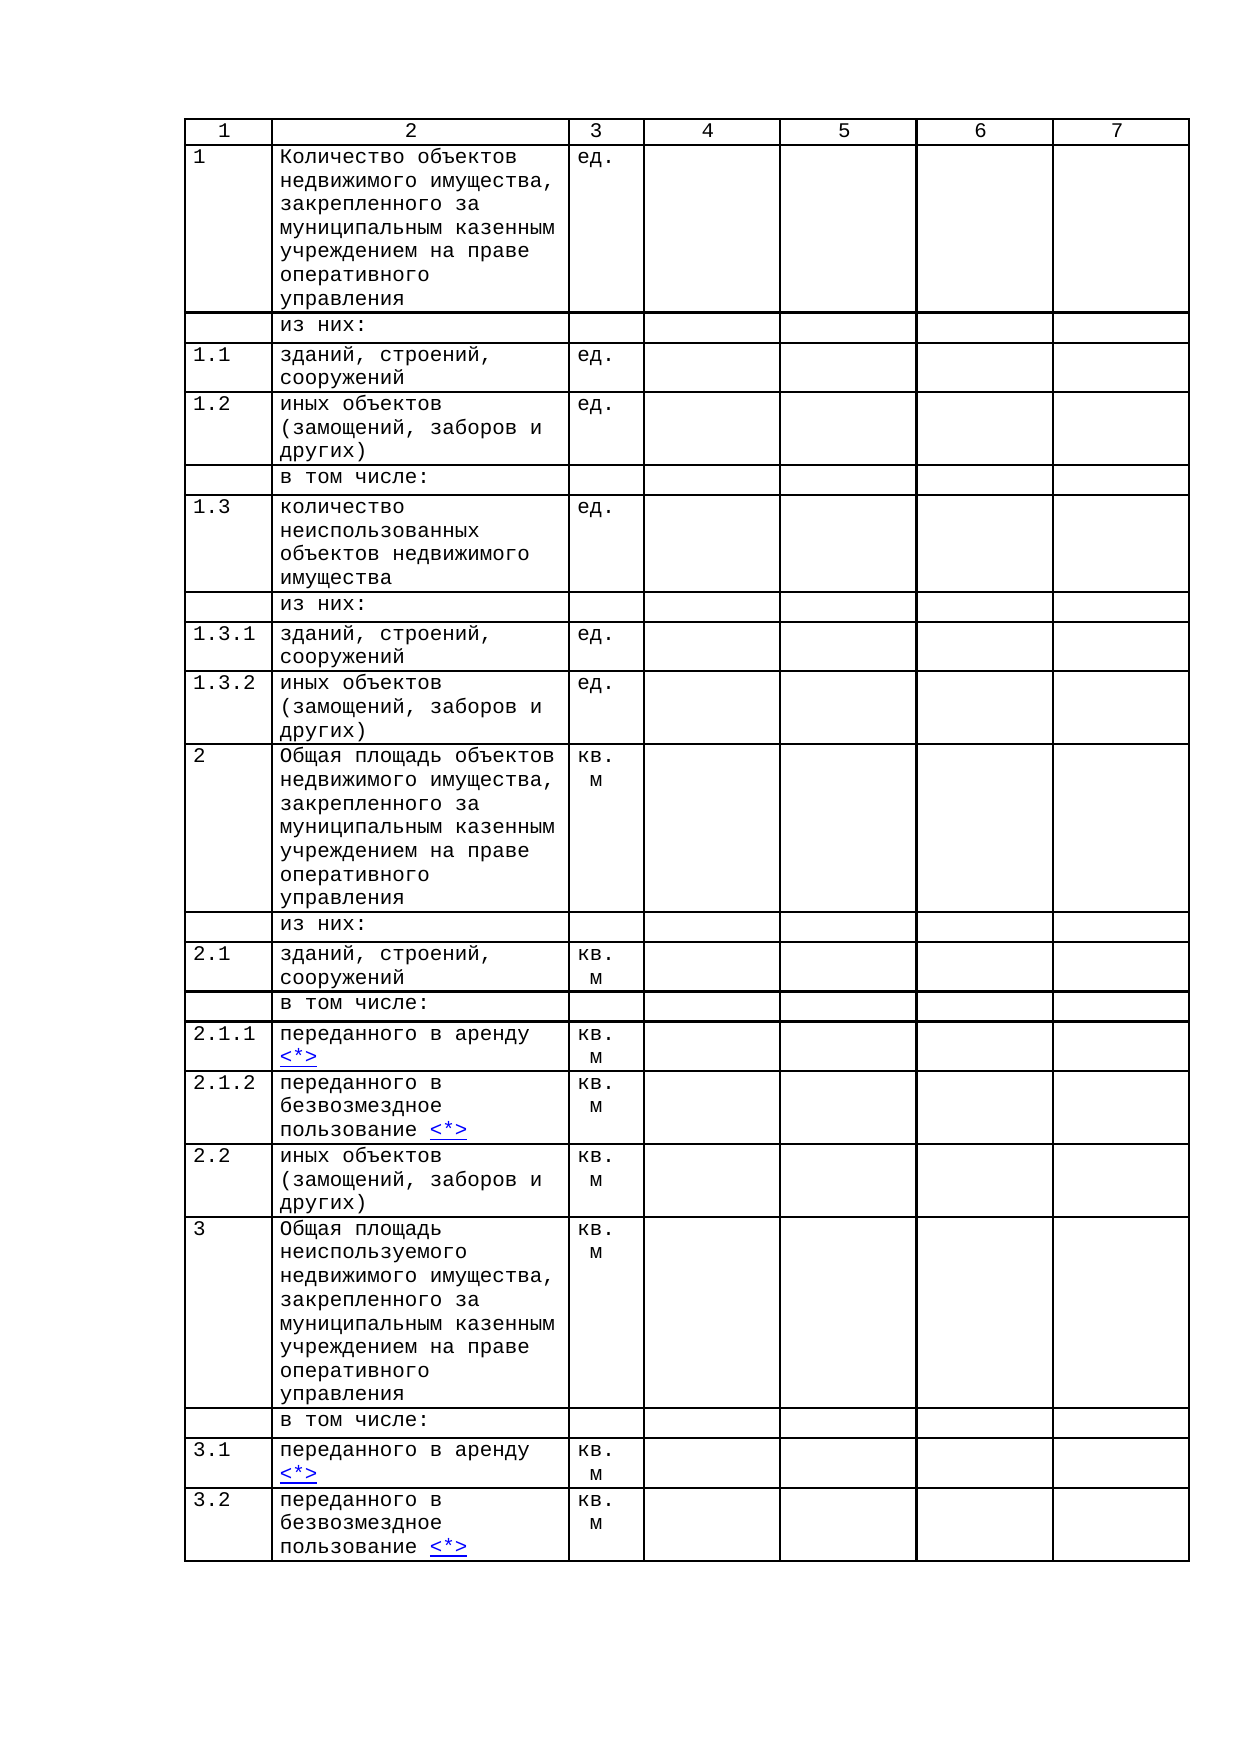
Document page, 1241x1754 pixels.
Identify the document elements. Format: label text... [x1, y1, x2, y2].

table_cell [918, 393, 1052, 464]
table_cell количество неиспользованных объектов недвижимого имущества [273, 496, 568, 591]
table_cell кв. м [570, 745, 643, 911]
table_cell [1054, 623, 1188, 670]
table_cell ед. [570, 496, 643, 591]
table_cell ед. [570, 344, 643, 391]
table_cell [570, 314, 643, 342]
table_cell [1054, 314, 1188, 342]
table_cell [645, 913, 779, 941]
table_cell [781, 1439, 915, 1487]
table_cell [645, 344, 779, 391]
table_cell 3 [186, 1218, 271, 1407]
table_cell [918, 672, 1052, 743]
table_cell [1054, 1409, 1188, 1437]
table_cell [645, 745, 779, 911]
table_cell [645, 146, 779, 311]
table_cell кв. м [570, 1439, 643, 1487]
table_cell [781, 1023, 915, 1070]
table_cell [918, 1439, 1052, 1487]
table_cell 1.2 [186, 393, 271, 464]
table_cell [570, 913, 643, 941]
table_cell [1054, 993, 1188, 1020]
table_cell ед. [570, 623, 643, 670]
table_cell 7 [1054, 120, 1188, 144]
table_cell [781, 146, 915, 311]
table_cell [781, 1409, 915, 1437]
table_cell [918, 943, 1052, 990]
table_cell иных объектов (замощений, заборов и других) [273, 672, 568, 743]
table_cell переданного в безвозмездное пользование <*> [273, 1489, 568, 1559]
table_cell [1054, 1023, 1188, 1070]
table_cell 2.1.2 [186, 1072, 271, 1143]
table_cell [918, 496, 1052, 591]
table_cell [781, 1145, 915, 1216]
table_cell 5 [781, 120, 915, 144]
table_cell [781, 1218, 915, 1407]
table_cell [186, 466, 271, 494]
table_cell кв. м [570, 1489, 643, 1559]
table_cell 1 [186, 120, 271, 144]
table_cell [645, 1023, 779, 1070]
table_cell кв. м [570, 1072, 643, 1143]
table_cell кв. м [570, 1218, 643, 1407]
table_cell [918, 1489, 1052, 1559]
table_cell [918, 1072, 1052, 1143]
table_cell 3.2 [186, 1489, 271, 1559]
table_cell ед. [570, 393, 643, 464]
table_cell [918, 623, 1052, 670]
table_cell [918, 344, 1052, 391]
table_cell [645, 1409, 779, 1437]
table_cell [570, 593, 643, 621]
table_cell [918, 745, 1052, 911]
table_cell [570, 466, 643, 494]
table_cell кв. м [570, 1145, 643, 1216]
table_cell [781, 314, 915, 342]
table_cell [918, 993, 1052, 1020]
table_cell переданного в аренду <*> [273, 1439, 568, 1487]
table_cell [645, 393, 779, 464]
table_cell [918, 1218, 1052, 1407]
table_cell 2.2 [186, 1145, 271, 1216]
table_cell 1.1 [186, 344, 271, 391]
table_cell [781, 1489, 915, 1559]
table_cell 4 [645, 120, 779, 144]
table_cell [186, 314, 271, 342]
table_cell [645, 993, 779, 1020]
table_cell ед. [570, 672, 643, 743]
table_cell зданий, строений, сооружений [273, 943, 568, 990]
table_cell [1054, 1489, 1188, 1559]
table_cell зданий, строений, сооружений [273, 344, 568, 391]
table_cell [781, 672, 915, 743]
table_cell [781, 993, 915, 1020]
table_cell в том числе: [273, 466, 568, 494]
table_cell [781, 1072, 915, 1143]
table_cell [570, 993, 643, 1020]
table_cell [1054, 1439, 1188, 1487]
table_cell [645, 496, 779, 591]
table_cell кв. м [570, 1023, 643, 1070]
table_cell [781, 344, 915, 391]
table_cell Общая площадь объектов недвижимого имущества, закрепленного за муниципальным казенным учреждением на праве оперативного управления [273, 745, 568, 911]
table_cell [781, 593, 915, 621]
table_cell [1054, 1145, 1188, 1216]
table_cell из них: [273, 314, 568, 342]
table_cell [1054, 672, 1188, 743]
table_cell [645, 672, 779, 743]
table_cell [645, 1218, 779, 1407]
table_cell [1054, 593, 1188, 621]
table_cell [781, 623, 915, 670]
table_cell в том числе: [273, 993, 568, 1020]
table_cell 1.3 [186, 496, 271, 591]
table_cell 2 [186, 745, 271, 911]
table_cell [186, 1409, 271, 1437]
table_cell [645, 314, 779, 342]
table_cell [918, 146, 1052, 311]
table_cell [1054, 496, 1188, 591]
table_cell [1054, 146, 1188, 311]
table_cell [781, 745, 915, 911]
table_cell переданного в аренду <*> [273, 1023, 568, 1070]
table_cell 1.3.2 [186, 672, 271, 743]
table_cell 2.1.1 [186, 1023, 271, 1070]
table_cell [781, 393, 915, 464]
table_cell [781, 913, 915, 941]
table_cell в том числе: [273, 1409, 568, 1437]
table_cell [645, 623, 779, 670]
table_cell иных объектов (замощений, заборов и других) [273, 393, 568, 464]
table_cell [781, 466, 915, 494]
table_cell иных объектов (замощений, заборов и других) [273, 1145, 568, 1216]
table_cell 1 [186, 146, 271, 311]
table_cell [918, 466, 1052, 494]
table_cell 2 [273, 120, 568, 144]
table_cell из них: [273, 913, 568, 941]
table_cell [918, 593, 1052, 621]
table_cell [645, 1489, 779, 1559]
table_cell 3.1 [186, 1439, 271, 1487]
table_cell [1054, 344, 1188, 391]
table_cell [1054, 1218, 1188, 1407]
table_cell [781, 496, 915, 591]
table_cell переданного в безвозмездное пользование <*> [273, 1072, 568, 1143]
table_cell Общая площадь неиспользуемого недвижимого имущества, закрепленного за муниципальным казенным учреждением на праве оперативного управления [273, 1218, 568, 1407]
table_cell Количество объектов недвижимого имущества, закрепленного за муниципальным казенным учреждением на праве оперативного управления [273, 146, 568, 311]
table_cell [1054, 1072, 1188, 1143]
table_cell [918, 1145, 1052, 1216]
table_cell кв. м [570, 943, 643, 990]
table_cell [186, 593, 271, 621]
table_cell [918, 1023, 1052, 1070]
table_cell [1054, 913, 1188, 941]
table_cell 6 [918, 120, 1052, 144]
table_cell [1054, 745, 1188, 911]
table_cell из них: [273, 593, 568, 621]
table_cell [570, 1409, 643, 1437]
table_cell [645, 466, 779, 494]
table_cell [645, 593, 779, 621]
table_cell [186, 913, 271, 941]
table_cell [1054, 393, 1188, 464]
table_cell зданий, строений, сооружений [273, 623, 568, 670]
table_cell [645, 1072, 779, 1143]
table_cell [918, 314, 1052, 342]
table_cell [918, 1409, 1052, 1437]
table_cell [645, 1439, 779, 1487]
table_cell [186, 993, 271, 1020]
table_cell [645, 1145, 779, 1216]
table_cell [781, 943, 915, 990]
table_cell [645, 943, 779, 990]
table_cell 1.3.1 [186, 623, 271, 670]
table_cell ед. [570, 146, 643, 311]
table_cell [918, 913, 1052, 941]
table_cell [1054, 943, 1188, 990]
table_cell 2.1 [186, 943, 271, 990]
table_cell [1054, 466, 1188, 494]
table_cell 3 [570, 120, 643, 144]
